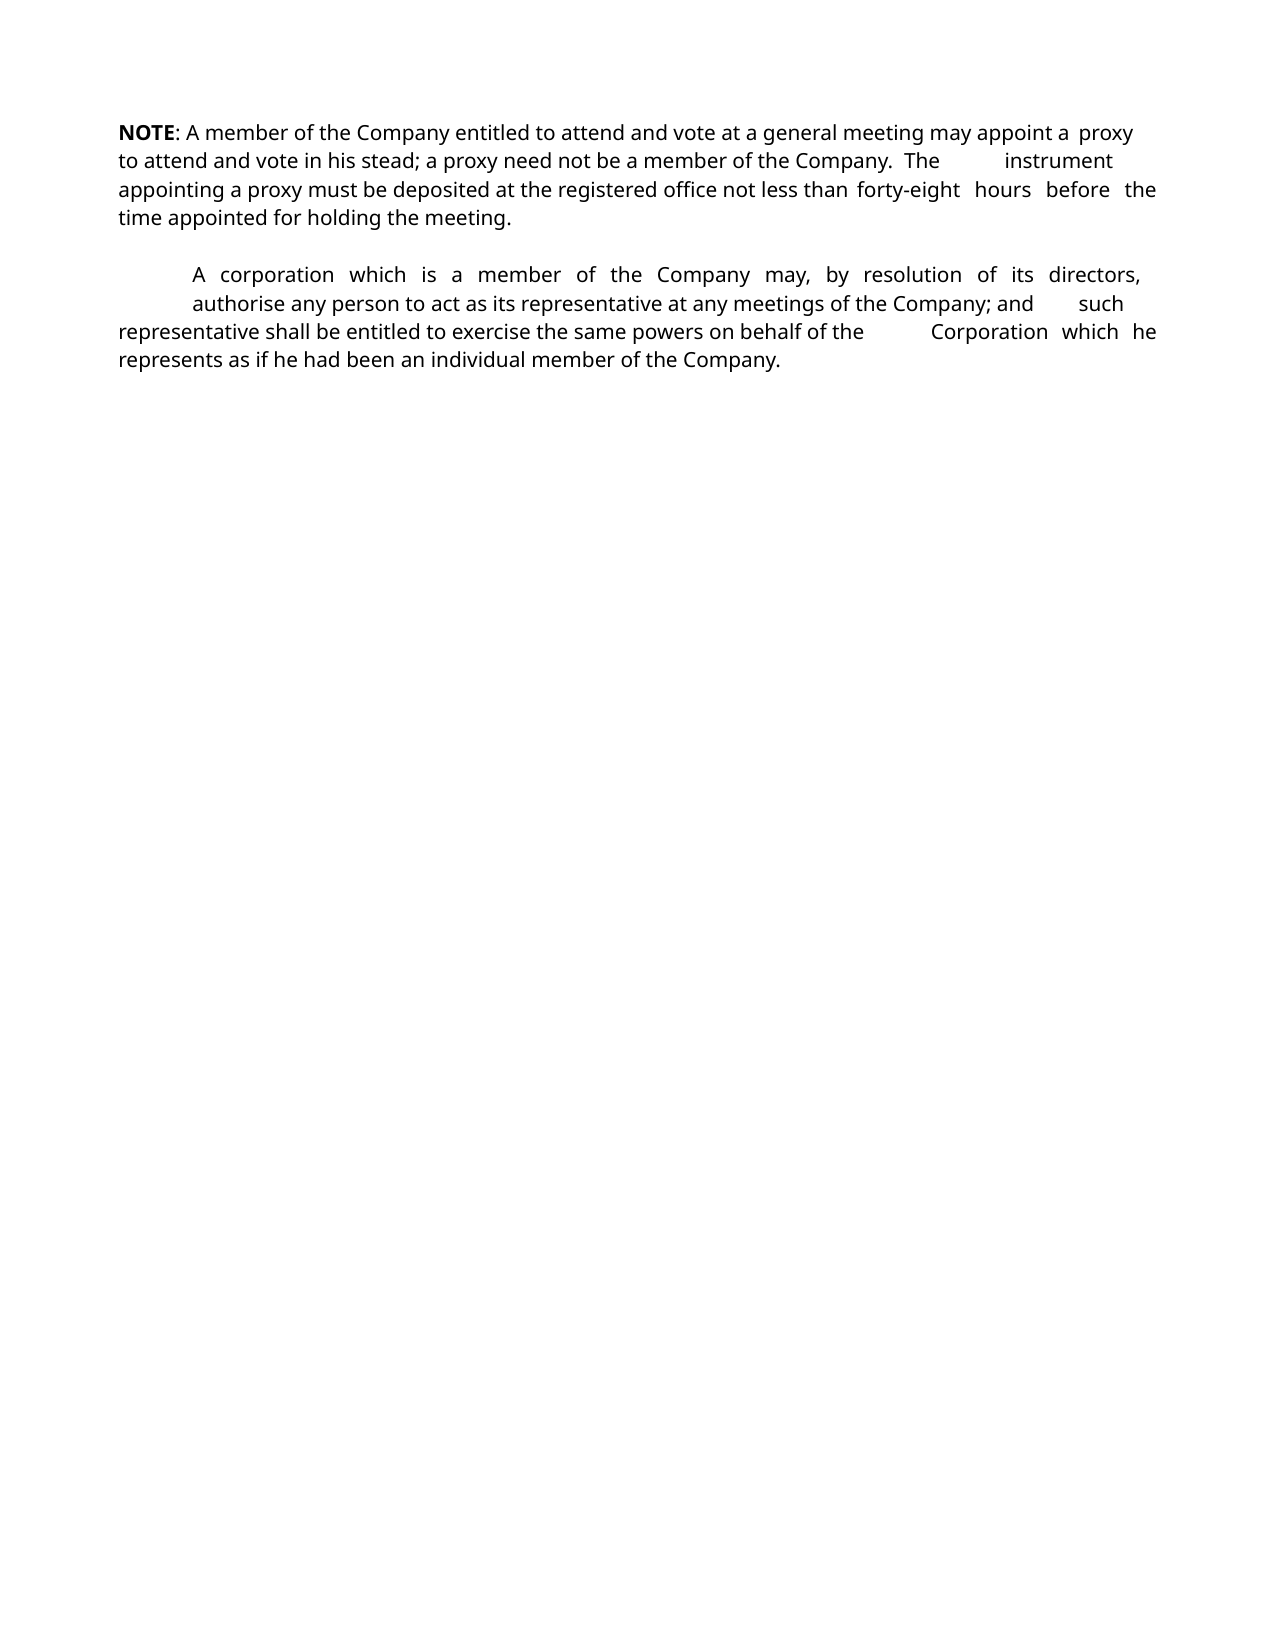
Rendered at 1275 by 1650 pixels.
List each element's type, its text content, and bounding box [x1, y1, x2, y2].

text A corporation which is a member of the Company may, by resolution of its directors, authorise any person to act as its representative at any meetings of the Company; and such representative shall be entitled to exercise the same powers on behalf of the Corporation which he represents as if he had been an individual member of the Company. [118, 260, 1157, 374]
text NOTE: A member of the Company entitled to attend and vote at a general meeting may appoint a proxy to attend and vote in his stead; a proxy need not be a member of the Company. The instrument appointing a proxy must be deposited at the registered office not less than forty-eight hours before the time appointed for holding the meeting. [118, 118, 1157, 232]
